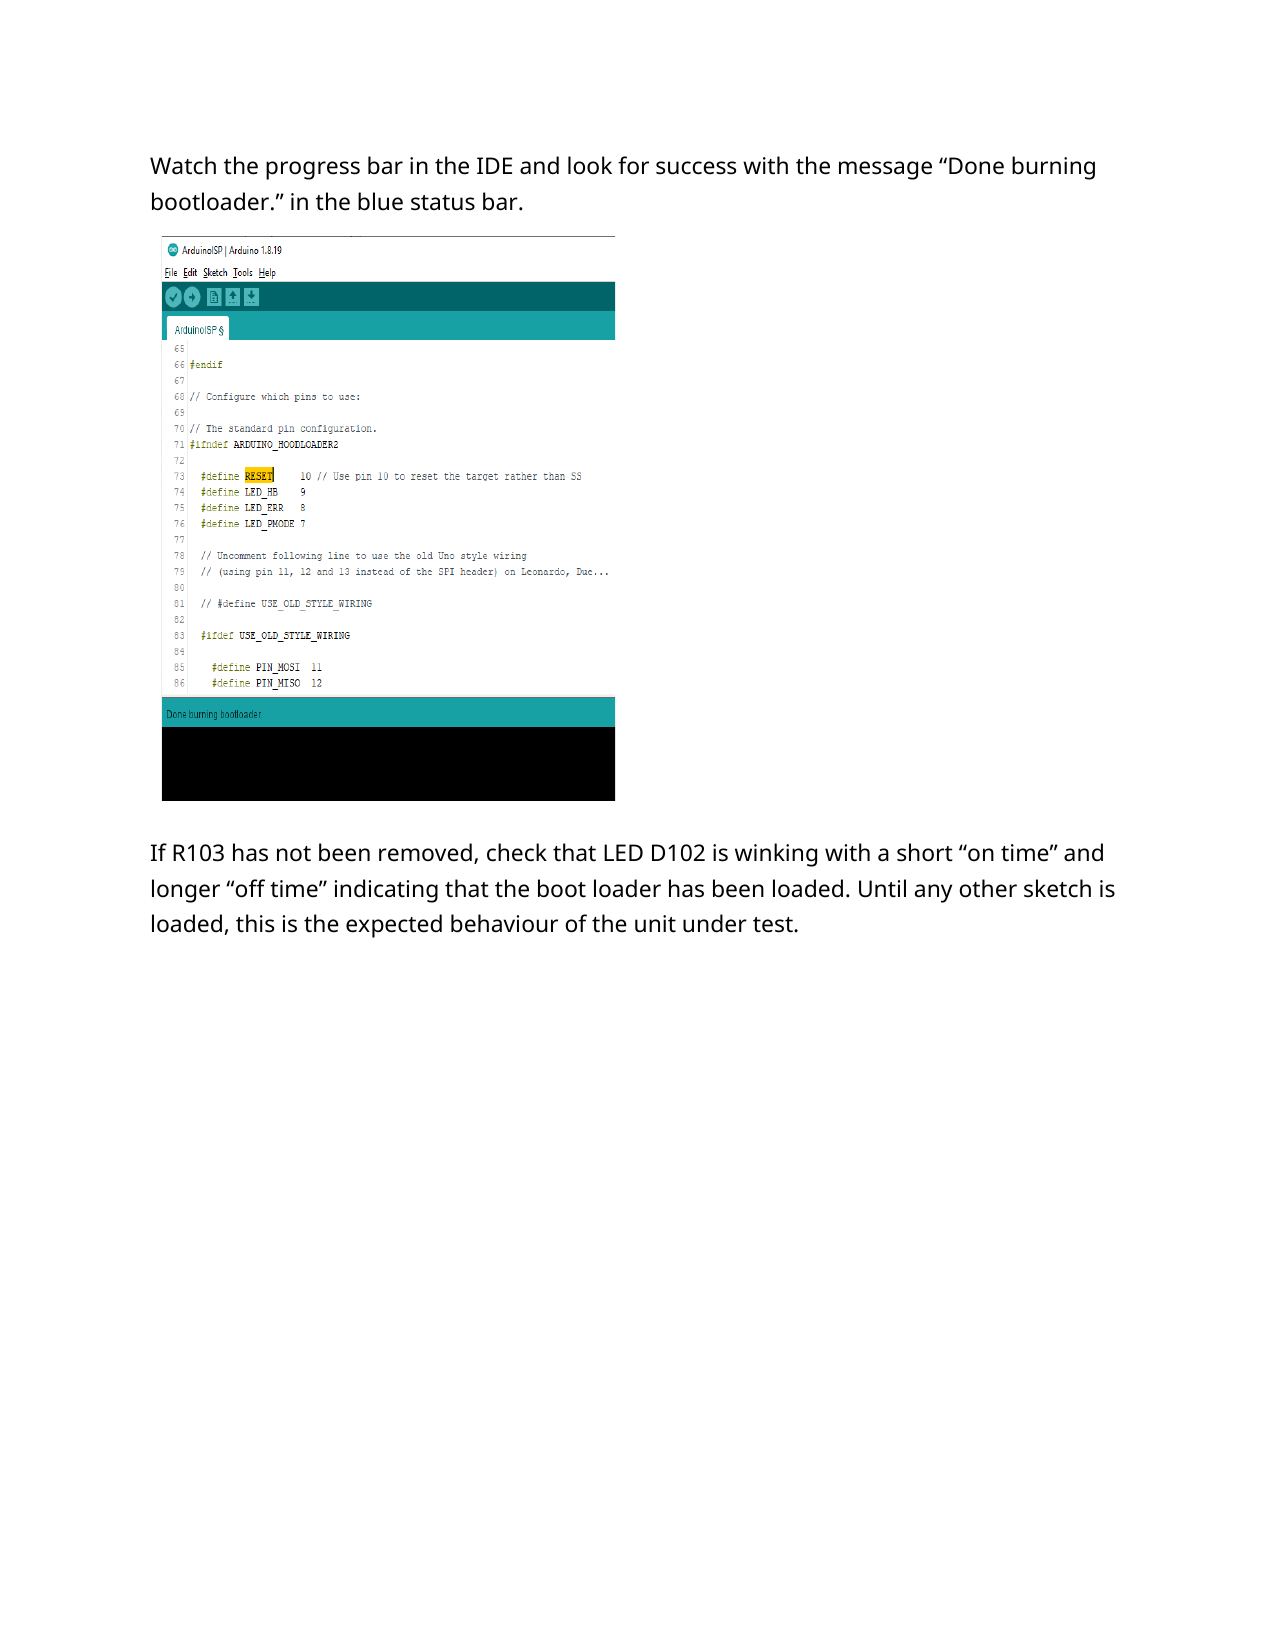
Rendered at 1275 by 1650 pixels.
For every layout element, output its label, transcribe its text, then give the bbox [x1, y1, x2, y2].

text If R103 has not been removed, check that LED D102 is winking with a short “on time” and longer “off time” indicating that the boot loader has been loaded. Until any other sketch is loaded, this is the expected behaviour of the unit under test. [150, 837, 1125, 940]
picture [161, 236, 615, 801]
text Watch the progress bar in the IDE and look for success with the message “Done burning bootloader.” in the blue status bar. [150, 150, 1125, 217]
